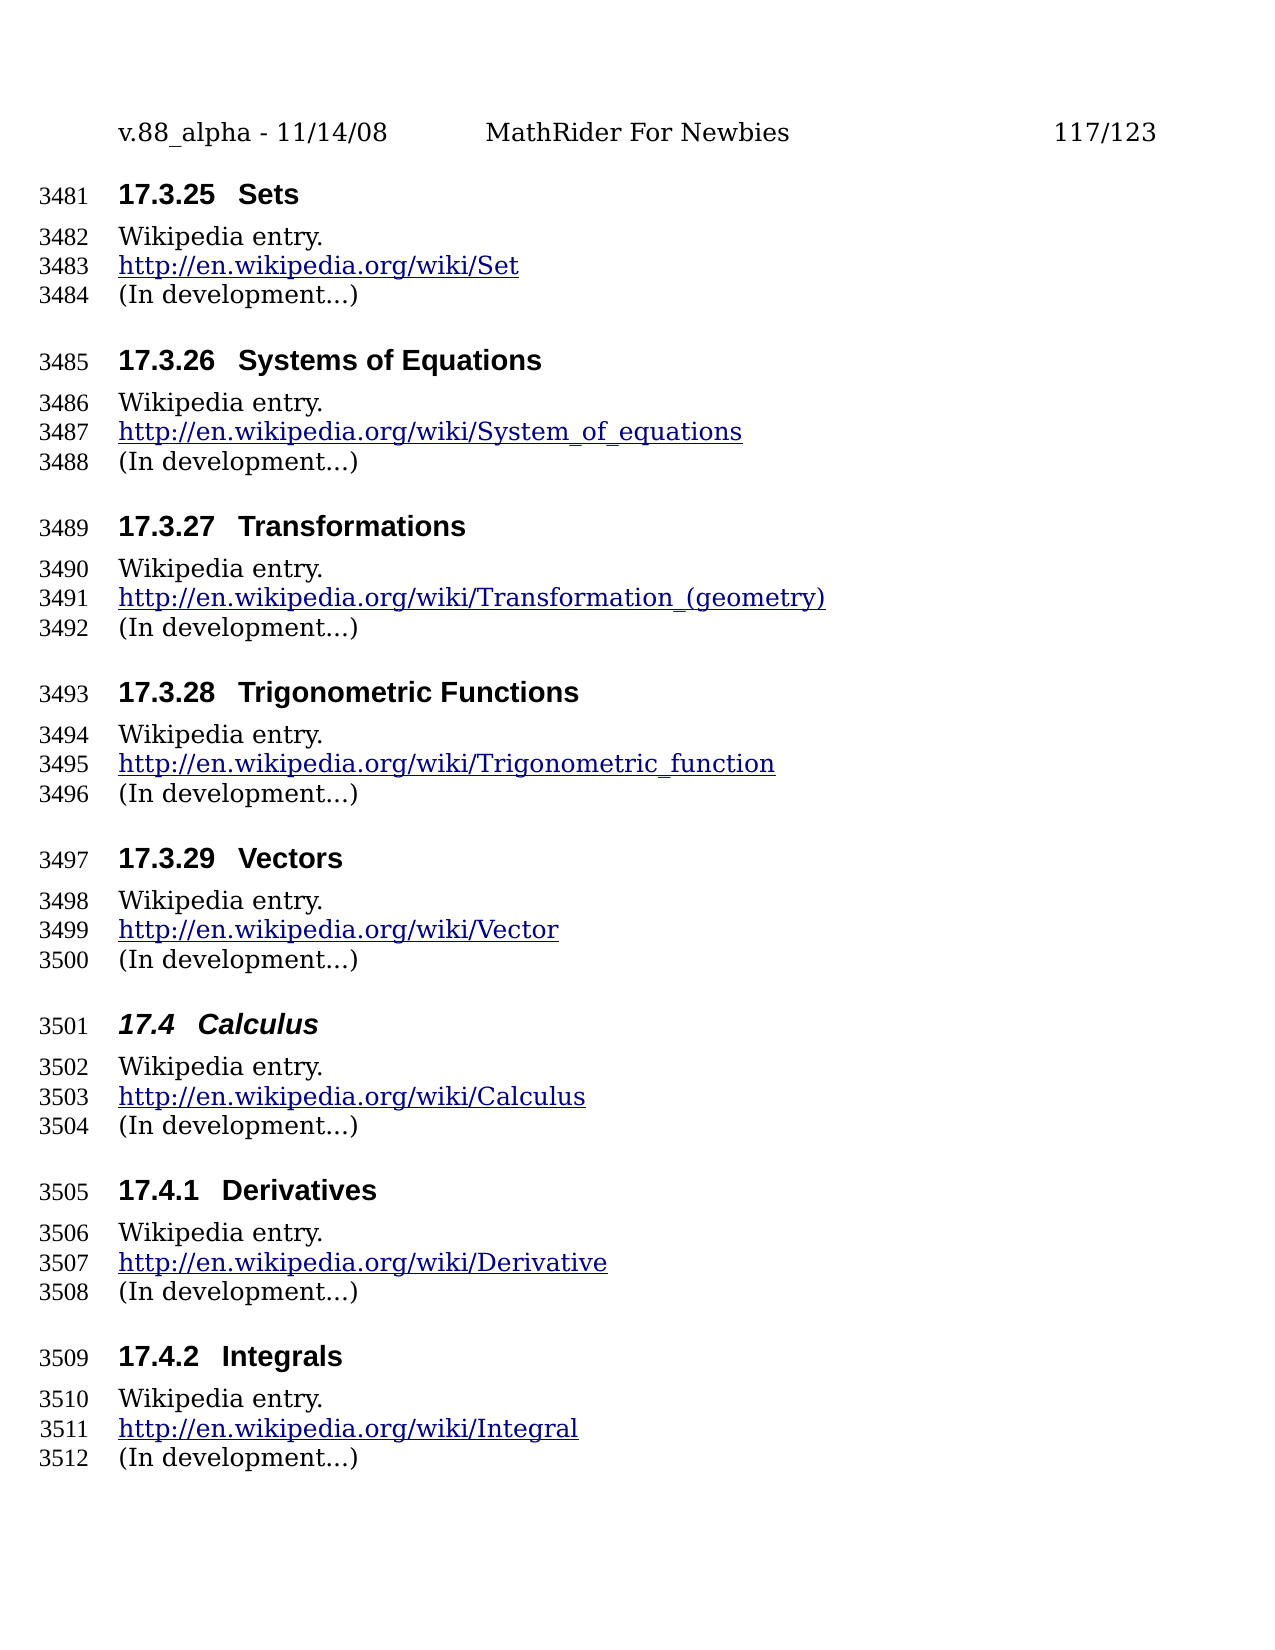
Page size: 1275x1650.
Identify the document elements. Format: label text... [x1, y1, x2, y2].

subtitle Trigonometric Functions [118, 675, 1157, 708]
text Wikipedia entry. [118, 720, 1157, 749]
subtitle Derivatives [118, 1173, 1157, 1207]
text Wikipedia entry. [118, 1052, 1157, 1082]
text (In development...) [118, 447, 1157, 476]
text (In development...) [118, 1111, 1157, 1140]
text Wikipedia entry. [118, 886, 1157, 916]
text (In development...) [118, 779, 1157, 808]
text (In development...) [118, 1443, 1157, 1472]
text Wikipedia entry. [118, 388, 1157, 417]
text http://en.wikipedia.org/wiki/Derivative [118, 1248, 1157, 1277]
text http://en.wikipedia.org/wiki/Trigonometric_function [118, 749, 1157, 779]
text http://en.wikipedia.org/wiki/Calculus [118, 1082, 1157, 1111]
text Wikipedia entry. [118, 554, 1157, 583]
text http://en.wikipedia.org/wiki/Vector [118, 916, 1157, 945]
subtitle Systems of Equations [118, 343, 1157, 376]
text http://en.wikipedia.org/wiki/Set [118, 251, 1157, 281]
text Wikipedia entry. [118, 222, 1157, 251]
subtitle Transformations [118, 509, 1157, 542]
subtitle Sets [118, 177, 1157, 210]
text (In development...) [118, 281, 1157, 310]
text Wikipedia entry. [118, 1218, 1157, 1248]
subtitle Integrals [118, 1339, 1157, 1373]
text (In development...) [118, 1277, 1157, 1306]
text http://en.wikipedia.org/wiki/Transformation_(geometry) [118, 583, 1157, 613]
text http://en.wikipedia.org/wiki/Integral [118, 1414, 1157, 1443]
text (In development...) [118, 613, 1157, 642]
subtitle Calculus [118, 1007, 1157, 1041]
text Wikipedia entry. [118, 1384, 1157, 1414]
subtitle Vectors [118, 841, 1157, 874]
text http://en.wikipedia.org/wiki/System_of_equations [118, 417, 1157, 447]
text (In development...) [118, 945, 1157, 974]
